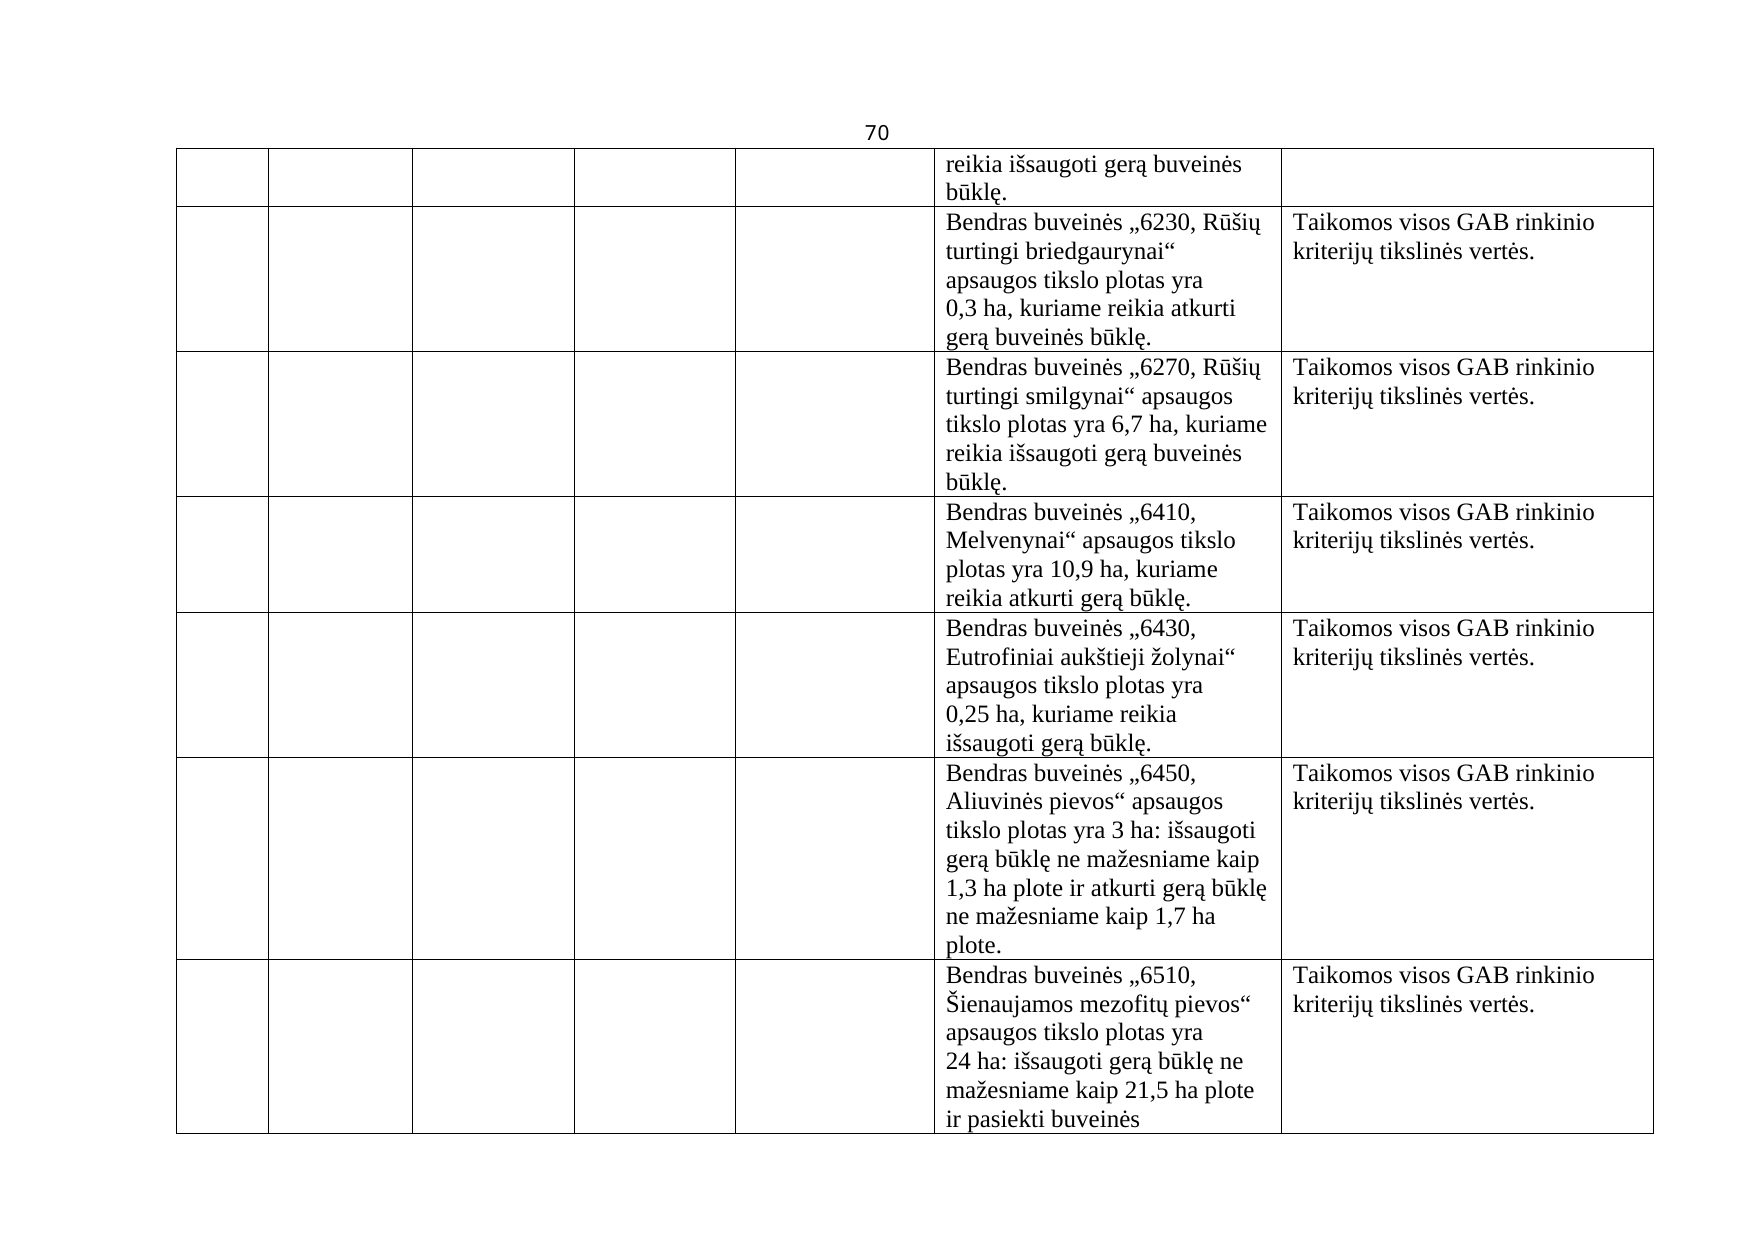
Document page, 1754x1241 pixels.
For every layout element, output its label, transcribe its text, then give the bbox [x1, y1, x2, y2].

table_cell Taikomos visos GAB rinkinio kriterijų tikslinės vertės. [1282, 207, 1653, 351]
table_cell [269, 758, 412, 959]
table_cell [177, 149, 268, 206]
table_cell [177, 613, 268, 757]
table_cell Taikomos visos GAB rinkinio kriterijų tikslinės vertės. [1282, 613, 1653, 757]
table_cell [413, 149, 574, 206]
table_cell [736, 497, 934, 612]
table_cell Bendras buveinės „6270, Rūšių turtingi smilgynai“ apsaugos tikslo plotas yra 6,7 ha, kuriame reikia išsaugoti gerą buveinės būklę. [935, 352, 1281, 496]
table_cell [413, 497, 574, 612]
table_cell [575, 960, 735, 1132]
table_cell [177, 758, 268, 959]
table_cell [269, 613, 412, 757]
table_cell [269, 497, 412, 612]
table_cell Bendras buveinės „6450, Aliuvinės pievos“ apsaugos tikslo plotas yra 3 ha: išsaugoti gerą būklę ne mažesniame kaip 1,3 ha plote ir atkurti gerą būklę ne mažesniame kaip 1,7 ha plote. [935, 758, 1281, 959]
table_cell [269, 207, 412, 351]
table_cell [575, 149, 735, 206]
table_cell [269, 960, 412, 1132]
table_cell [177, 960, 268, 1132]
table_cell [413, 758, 574, 959]
table_cell [736, 960, 934, 1132]
table_cell Taikomos visos GAB rinkinio kriterijų tikslinės vertės. [1282, 352, 1653, 496]
table_cell [736, 352, 934, 496]
table_cell [736, 149, 934, 206]
table_cell Taikomos visos GAB rinkinio kriterijų tikslinės vertės. [1282, 497, 1653, 612]
table_cell [269, 149, 412, 206]
table_cell Taikomos visos GAB rinkinio kriterijų tikslinės vertės. [1282, 758, 1653, 959]
table_cell [177, 207, 268, 351]
table_cell Bendras buveinės „6510, Šienaujamos mezofitų pievos“ apsaugos tikslo plotas yra 24 ha: išsaugoti gerą būklę ne mažesniame kaip 21,5 ha plote ir pasiekti buveinės [935, 960, 1281, 1132]
table_cell [177, 497, 268, 612]
table_cell [413, 207, 574, 351]
table_cell [1282, 149, 1653, 206]
table_cell [575, 352, 735, 496]
table_cell [736, 207, 934, 351]
table_cell [269, 352, 412, 496]
table_cell Bendras buveinės „6410, Melvenynai“ apsaugos tikslo plotas yra 10,9 ha, kuriame reikia atkurti gerą būklę. [935, 497, 1281, 612]
table_cell [575, 613, 735, 757]
table_cell Bendras buveinės „6230, Rūšių turtingi briedgaurynai“ apsaugos tikslo plotas yra 0,3 ha, kuriame reikia atkurti gerą buveinės būklę. [935, 207, 1281, 351]
table_cell reikia išsaugoti gerą buveinės būklę. [935, 149, 1281, 206]
table_cell [736, 613, 934, 757]
table_cell [575, 497, 735, 612]
table_cell [413, 960, 574, 1132]
table_cell [413, 613, 574, 757]
table_cell [736, 758, 934, 959]
table_cell [575, 207, 735, 351]
table_cell [177, 352, 268, 496]
table_cell [575, 758, 735, 959]
table_cell Taikomos visos GAB rinkinio kriterijų tikslinės vertės. [1282, 960, 1653, 1132]
table_cell [413, 352, 574, 496]
table_cell Bendras buveinės „6430, Eutrofiniai aukštieji žolynai“ apsaugos tikslo plotas yra 0,25 ha, kuriame reikia išsaugoti gerą būklę. [935, 613, 1281, 757]
